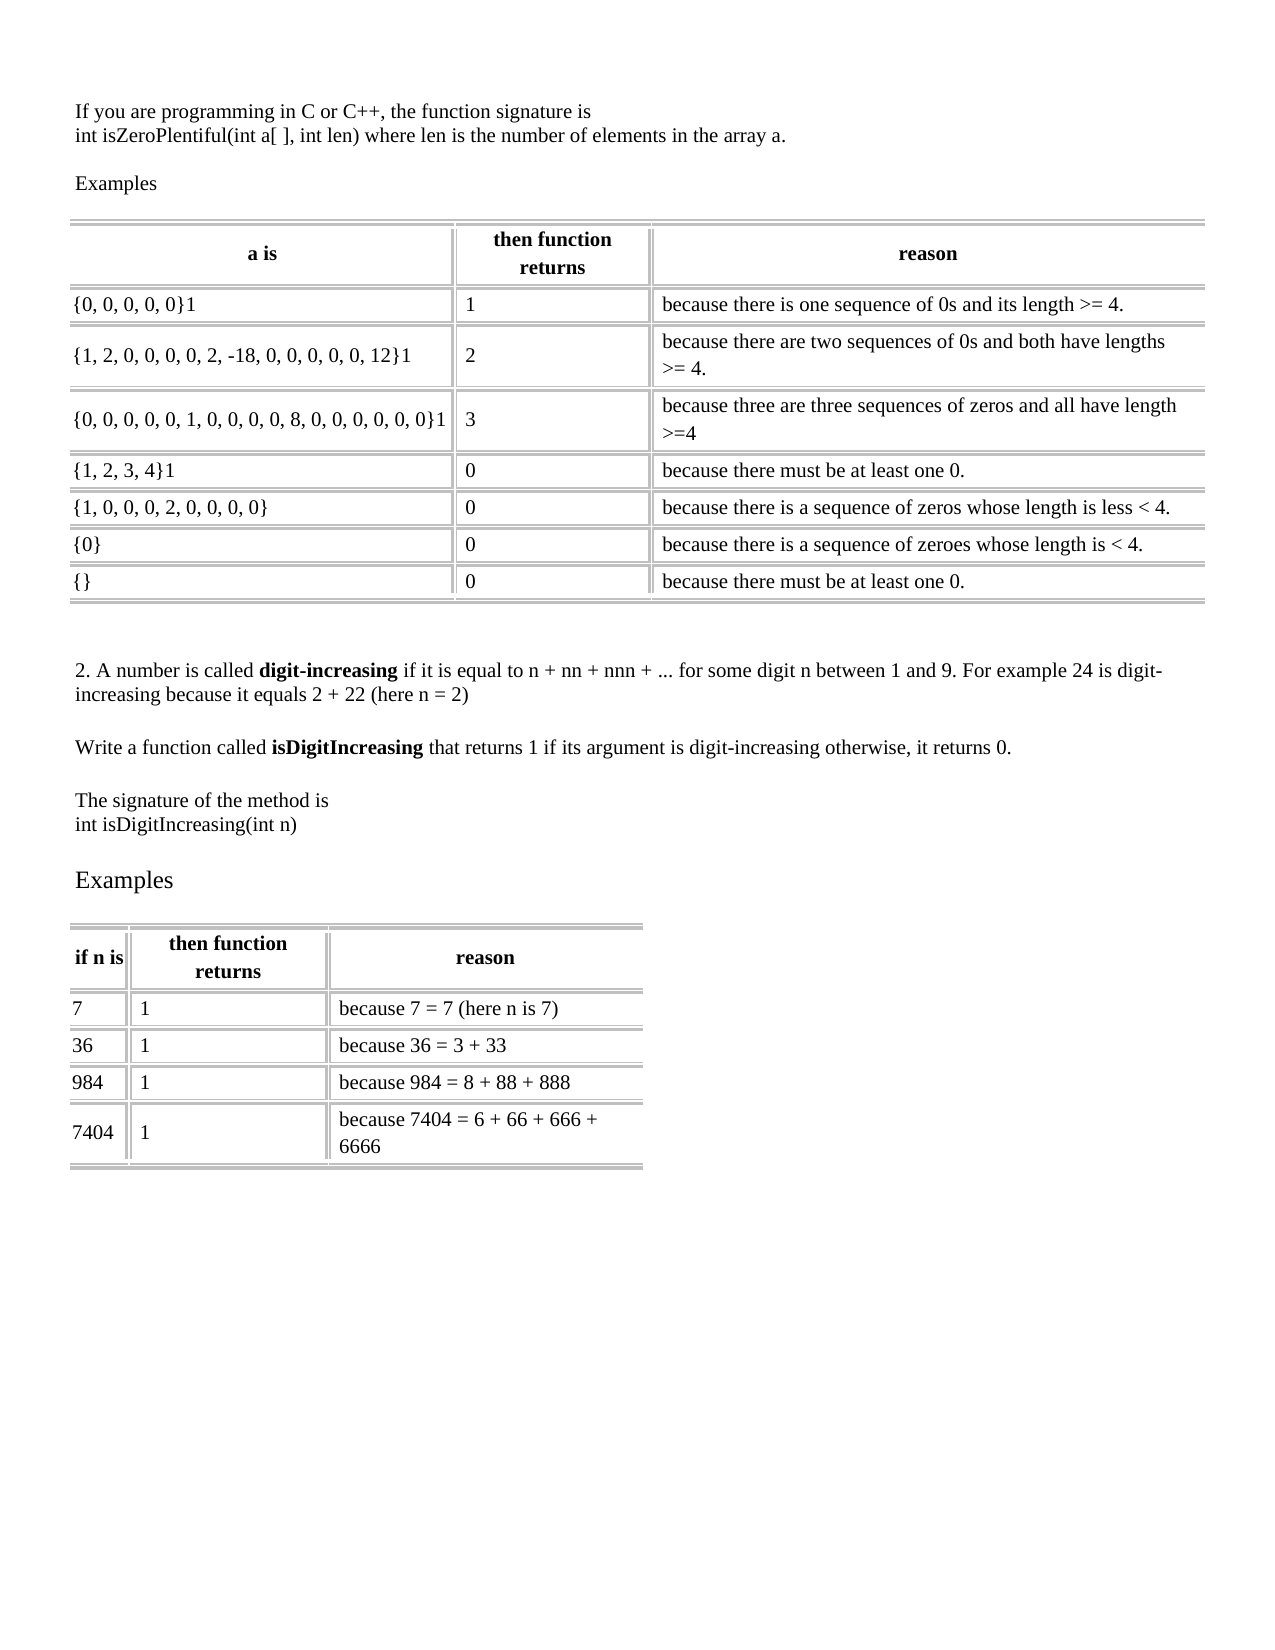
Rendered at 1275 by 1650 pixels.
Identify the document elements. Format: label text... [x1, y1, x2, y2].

table_cell because there must be at least one 0. [654, 456, 1205, 487]
text Examples [75, 171, 1200, 195]
table_cell 3 [457, 392, 648, 450]
table_cell because 7404 = 6 + 66 + 666 + 6666 [328, 1099, 643, 1163]
table_cell because there is a sequence of zeros whose length is less < 4. [654, 493, 1205, 524]
table_cell 984 [70, 1068, 125, 1099]
table_cell 0 [457, 493, 648, 524]
table_cell 7404 [70, 1105, 128, 1163]
table_cell {1, 0, 0, 0, 2, 0, 0, 0, 0} [70, 493, 451, 524]
table_cell 1 [132, 1031, 325, 1062]
table_header reason [651, 221, 1205, 284]
table_header then function returns [454, 221, 651, 284]
text Examples [75, 865, 1200, 894]
table_cell 1 [128, 1099, 328, 1163]
table_cell {0, 0, 0, 0, 0}1 [70, 290, 451, 321]
table_cell {} [70, 567, 454, 598]
table_header then function returns [128, 925, 328, 988]
table_cell because there is one sequence of 0s and its length >= 4. [654, 290, 1205, 321]
text 2. A number is called digit-increasing if it is equal to n + nn + nnn + ... for some digit n between 1 and 9. For example 24 is digit-increasing because it equals 2 + 22 (here n = 2) [75, 657, 1200, 706]
text If you are programming in C or C++, the function signature is [75, 99, 1200, 123]
table_cell because 984 = 8 + 88 + 888 [331, 1068, 643, 1099]
table_cell 36 [70, 1031, 125, 1062]
table_cell {1, 2, 0, 0, 0, 0, 2, -18, 0, 0, 0, 0, 0, 12}1 [70, 327, 451, 386]
table_cell because there must be at least one 0. [651, 561, 1205, 598]
table_header a is [70, 226, 454, 284]
table_cell because 36 = 3 + 33 [331, 1031, 643, 1062]
table_cell 1 [457, 290, 648, 321]
table_cell because three are three sequences of zeros and all have length >=4 [654, 392, 1205, 450]
table_cell {0, 0, 0, 0, 0, 1, 0, 0, 0, 0, 8, 0, 0, 0, 0, 0, 0}1 [70, 392, 451, 450]
text int isZeroPlentiful(int a[ ], int len) where len is the number of elements in the array a. [75, 123, 1200, 147]
table_cell 7 [70, 994, 125, 1025]
table_cell 0 [457, 456, 648, 487]
table_cell {1, 2, 3, 4}1 [70, 456, 451, 487]
table_cell 2 [457, 327, 648, 386]
text The signature of the method is int isDigitIncreasing(int n) [75, 788, 1200, 836]
table_header if n is [70, 930, 128, 988]
table_cell 1 [132, 994, 325, 1025]
table_cell because there are two sequences of 0s and both have lengths >= 4. [654, 327, 1205, 386]
table_cell because 7 = 7 (here n is 7) [331, 994, 643, 1025]
table_cell because there is a sequence of zeroes whose length is < 4. [654, 530, 1205, 561]
table_cell 0 [457, 530, 648, 561]
table_cell 0 [454, 561, 651, 598]
table_header reason [328, 925, 643, 988]
text Write a function called isDigitIncreasing that returns 1 if its argument is digit-increasing otherwise, it returns 0. [75, 735, 1200, 759]
table_cell 1 [132, 1068, 325, 1099]
table_cell {0} [70, 530, 451, 561]
